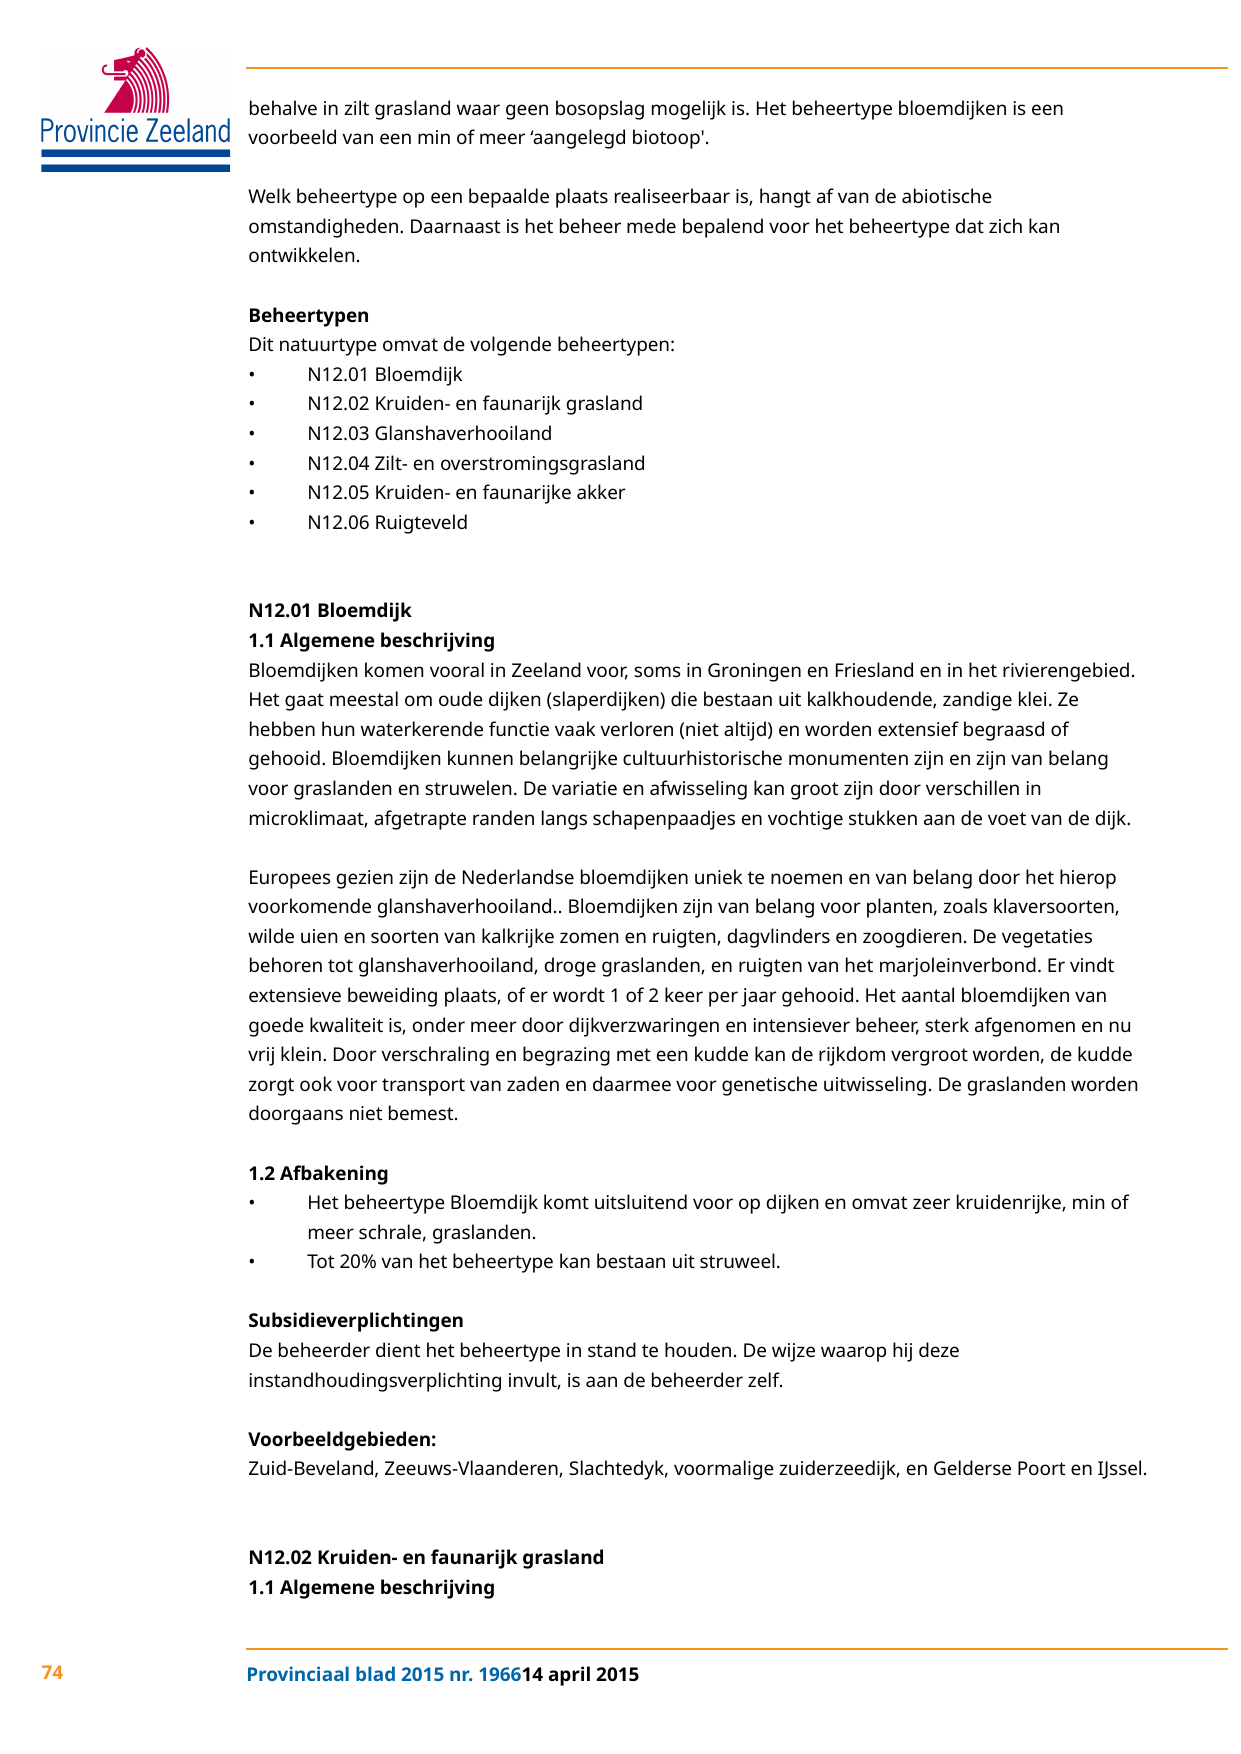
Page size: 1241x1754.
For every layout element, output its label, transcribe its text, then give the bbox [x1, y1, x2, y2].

list Tot 20% van het beheertype kan bestaan uit struweel. [248, 1248, 1152, 1274]
text 1.1 Algemene beschrijving [248, 1574, 1152, 1600]
text Voorbeeldgebieden: [248, 1426, 1152, 1452]
list N12.06 Ruigteveld [248, 509, 1152, 535]
text Zuid-Beveland, Zeeuws-Vlaanderen, Slachtedyk, voormalige zuiderzeedijk, en Gelderse Poort en IJssel. [248, 1456, 1152, 1481]
text N12.02 Kruiden- en faunarijk grasland [248, 1544, 1152, 1570]
text Dit natuurtype omvat de volgende beheertypen: [248, 331, 1152, 357]
text N12.01 Bloemdijk [248, 598, 1152, 623]
text De beheerder dient het beheertype in stand te houden. De wijze waarop hij deze instandhoudingsverplichting invult, is aan de beheerder zelf. [248, 1337, 1152, 1393]
text Europees gezien zijn de Nederlandse bloemdijken uniek te noemen en van belang door het hierop voorkomende glanshaverhooiland.. Bloemdijken zijn van belang voor planten, zoals klaversoorten, wilde uien en soorten van kalkrijke zomen en ruigten, dagvlinders en zoogdieren. De vegetaties behoren tot glanshaverhooiland, droge graslanden, en ruigten van het marjoleinverbond. Er vindt extensieve beweiding plaats, of er wordt 1 of 2 keer per jaar gehooid. Het aantal bloemdijken van goede kwaliteit is, onder meer door dijkverzwaringen en intensiever beheer, sterk afgenomen en nu vrij klein. Door verschraling en begrazing met een kudde kan de rijkdom vergroot worden, de kudde zorgt ook voor transport van zaden en daarmee voor genetische uitwisseling. De graslanden worden doorgaans niet bemest. [248, 864, 1152, 1126]
list N12.03 Glanshaverhooiland [248, 420, 1152, 446]
text 1.1 Algemene beschrijving [248, 627, 1152, 653]
text Beheertypen [248, 302, 1152, 328]
picture [41, 47, 231, 172]
list Het beheertype Bloemdijk komt uitsluitend voor op dijken en omvat zeer kruidenrijke, min of meer schrale, graslanden. [248, 1189, 1152, 1245]
text Welk beheertype op een bepaalde plaats realiseerbaar is, hangt af van de abiotische omstandigheden. Daarnaast is het beheer mede bepalend voor het beheertype dat zich kan ontwikkelen. [248, 183, 1152, 268]
text behalve in zilt grasland waar geen bosopslag mogelijk is. Het beheertype bloemdijken is een voorbeeld van een min of meer ‘aangelegd biotoop'. [248, 95, 1152, 150]
text Bloemdijken komen vooral in Zeeland voor, soms in Groningen en Friesland en in het rivierengebied. Het gaat meestal om oude dijken (slaperdijken) die bestaan uit kalkhoudende, zandige klei. Ze hebben hun waterkerende functie vaak verloren (niet altijd) en worden extensief begraasd of gehooid. Bloemdijken kunnen belangrijke cultuurhistorische monumenten zijn en zijn van belang voor graslanden en struwelen. De variatie en afwisseling kan groot zijn door verschillen in microklimaat, afgetrapte randen langs schapenpaadjes en vochtige stukken aan de voet van de dijk. [248, 657, 1152, 831]
list N12.01 Bloemdijk [248, 361, 1152, 387]
list N12.04 Zilt- en overstromingsgrasland [248, 450, 1152, 476]
text 1.2 Afbakening [248, 1160, 1152, 1186]
list N12.02 Kruiden- en faunarijk grasland [248, 391, 1152, 416]
text Subsidieverplichtingen [248, 1308, 1152, 1333]
list N12.05 Kruiden- en faunarijke akker [248, 479, 1152, 505]
